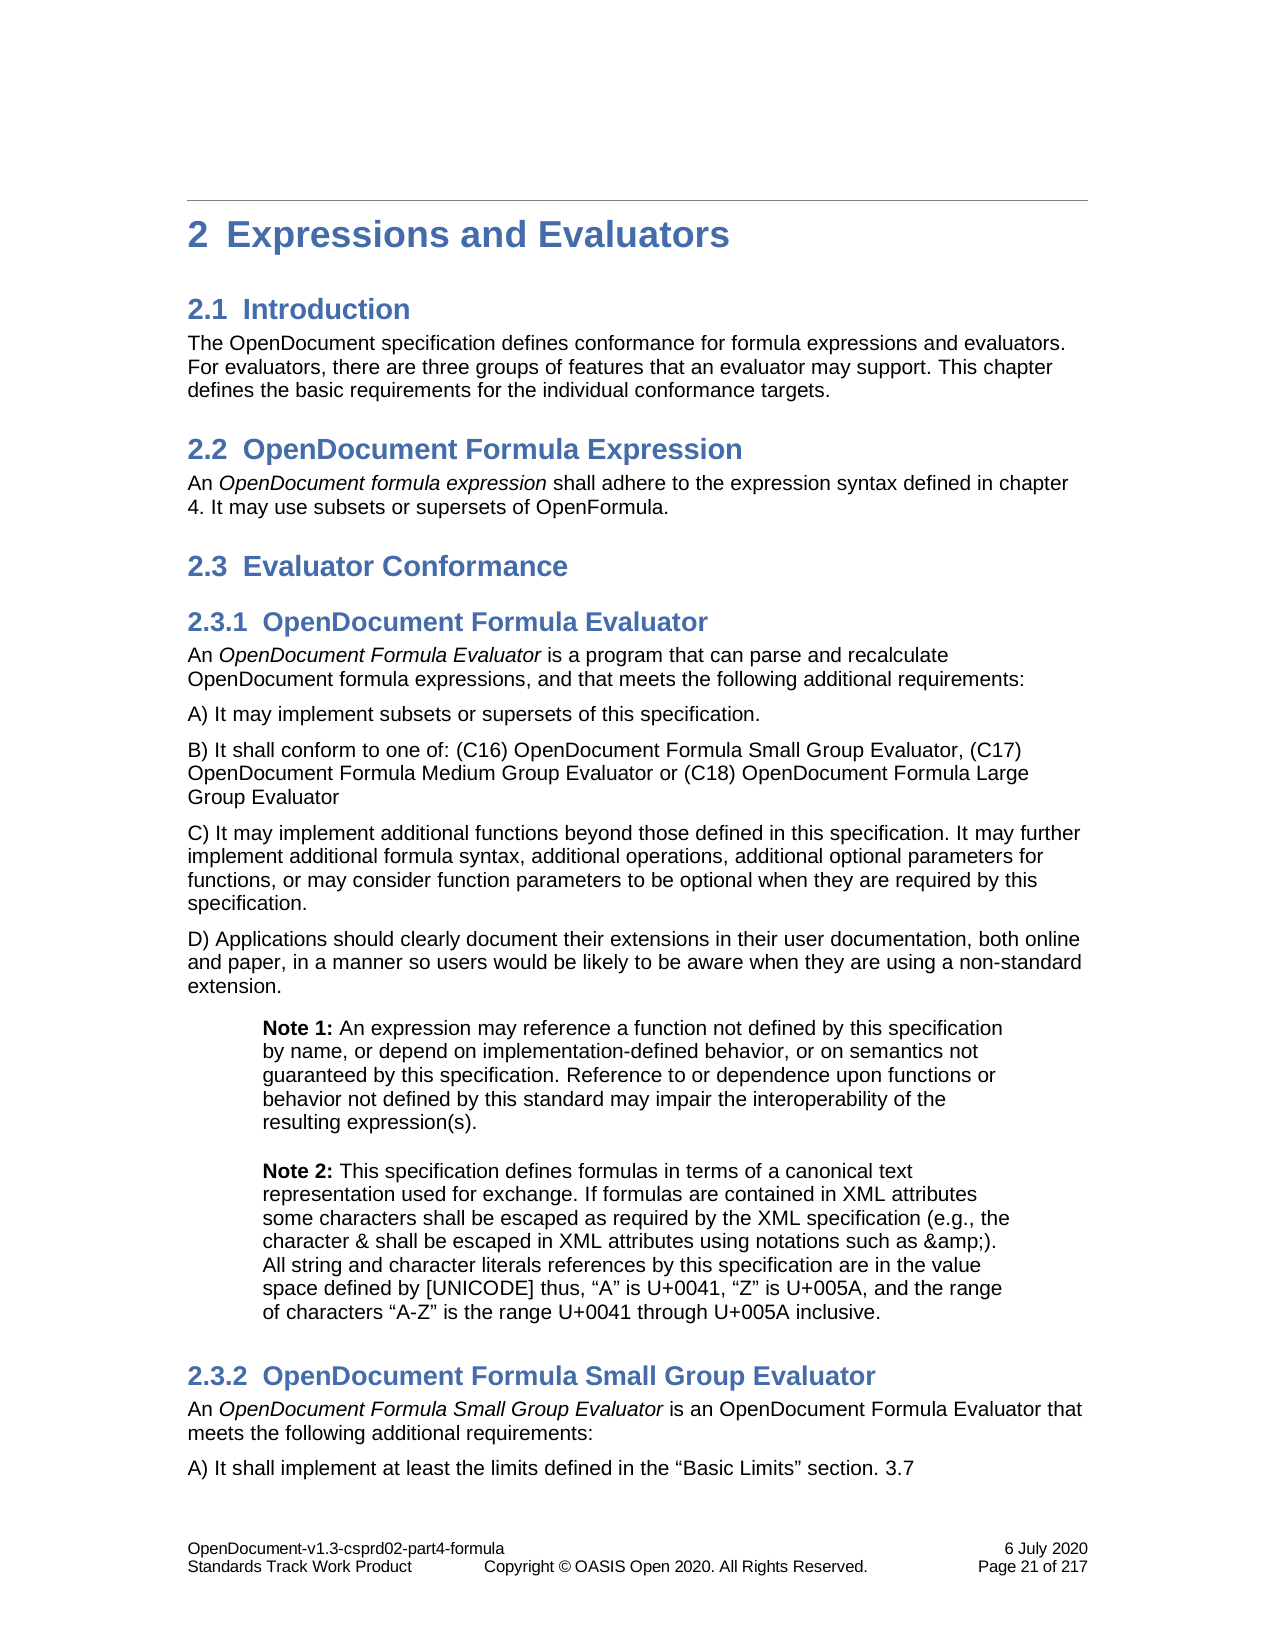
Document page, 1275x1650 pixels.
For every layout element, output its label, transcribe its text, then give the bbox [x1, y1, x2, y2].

subtitle OpenDocument Formula Expression [187, 433, 1088, 466]
list It may implement additional functions beyond those defined in this specification. It may further implement additional formula syntax, additional operations, additional optional parameters for functions, or may consider function parameters to be optional when they are required by this specification. [187, 821, 1088, 915]
subtitle Introduction [187, 293, 1088, 326]
text The OpenDocument specification defines conformance for formula expressions and evaluators. For evaluators, there are three groups of features that an evaluator may support. This chapter defines the basic requirements for the individual conformance targets. [187, 332, 1088, 402]
text Note 1: An expression may reference a function not defined by this specification by name, or depend on implementation-defined behavior, or on semantics not guaranteed by this specification. Reference to or dependence upon functions or behavior not defined by this standard may impair the interoperability of the resulting expression(s). [262, 1016, 1013, 1134]
text An OpenDocument Formula Evaluator is a program that can parse and recalculate OpenDocument formula expressions, and that meets the following additional requirements: [187, 643, 1088, 691]
subtitle OpenDocument Formula Small Group Evaluator [187, 1361, 1088, 1391]
text An OpenDocument Formula Small Group Evaluator is an OpenDocument Formula Evaluator that meets the following additional requirements: [187, 1397, 1088, 1444]
list It shall conform to one of: (C16) OpenDocument Formula Small Group Evaluator, (C17) OpenDocument Formula Medium Group Evaluator or (C18) OpenDocument Formula Large Group Evaluator [187, 738, 1088, 809]
text An OpenDocument formula expression shall adhere to the expression syntax defined in chapter 4. It may use subsets or supersets of OpenFormula. [187, 472, 1088, 519]
subtitle Evaluator Conformance [187, 550, 1088, 582]
list Applications should clearly document their extensions in their user documentation, both online and paper, in a manner so users would be likely to be aware when they are using a non-standard extension. [187, 927, 1088, 998]
text Note 2: This specification defines formulas in terms of a canonical text representation used for exchange. If formulas are contained in XML attributes some characters shall be escaped as required by the XML specification (e.g., the character & shall be escaped in XML attributes using notations such as &amp;). All string and character literals references by this specification are in the value space defined by [UNICODE] thus, “A” is U+0041, “Z” is U+005A, and the range of characters “A-Z” is the range U+0041 through U+005A inclusive. [262, 1159, 1013, 1324]
subtitle OpenDocument Formula Evaluator [187, 607, 1088, 637]
list It may implement subsets or supersets of this specification. [187, 703, 1088, 726]
list It shall implement at least the limits defined in the “Basic Limits” section. 3.7 [187, 1457, 1088, 1480]
subtitle Expressions and Evaluators [187, 201, 1088, 256]
